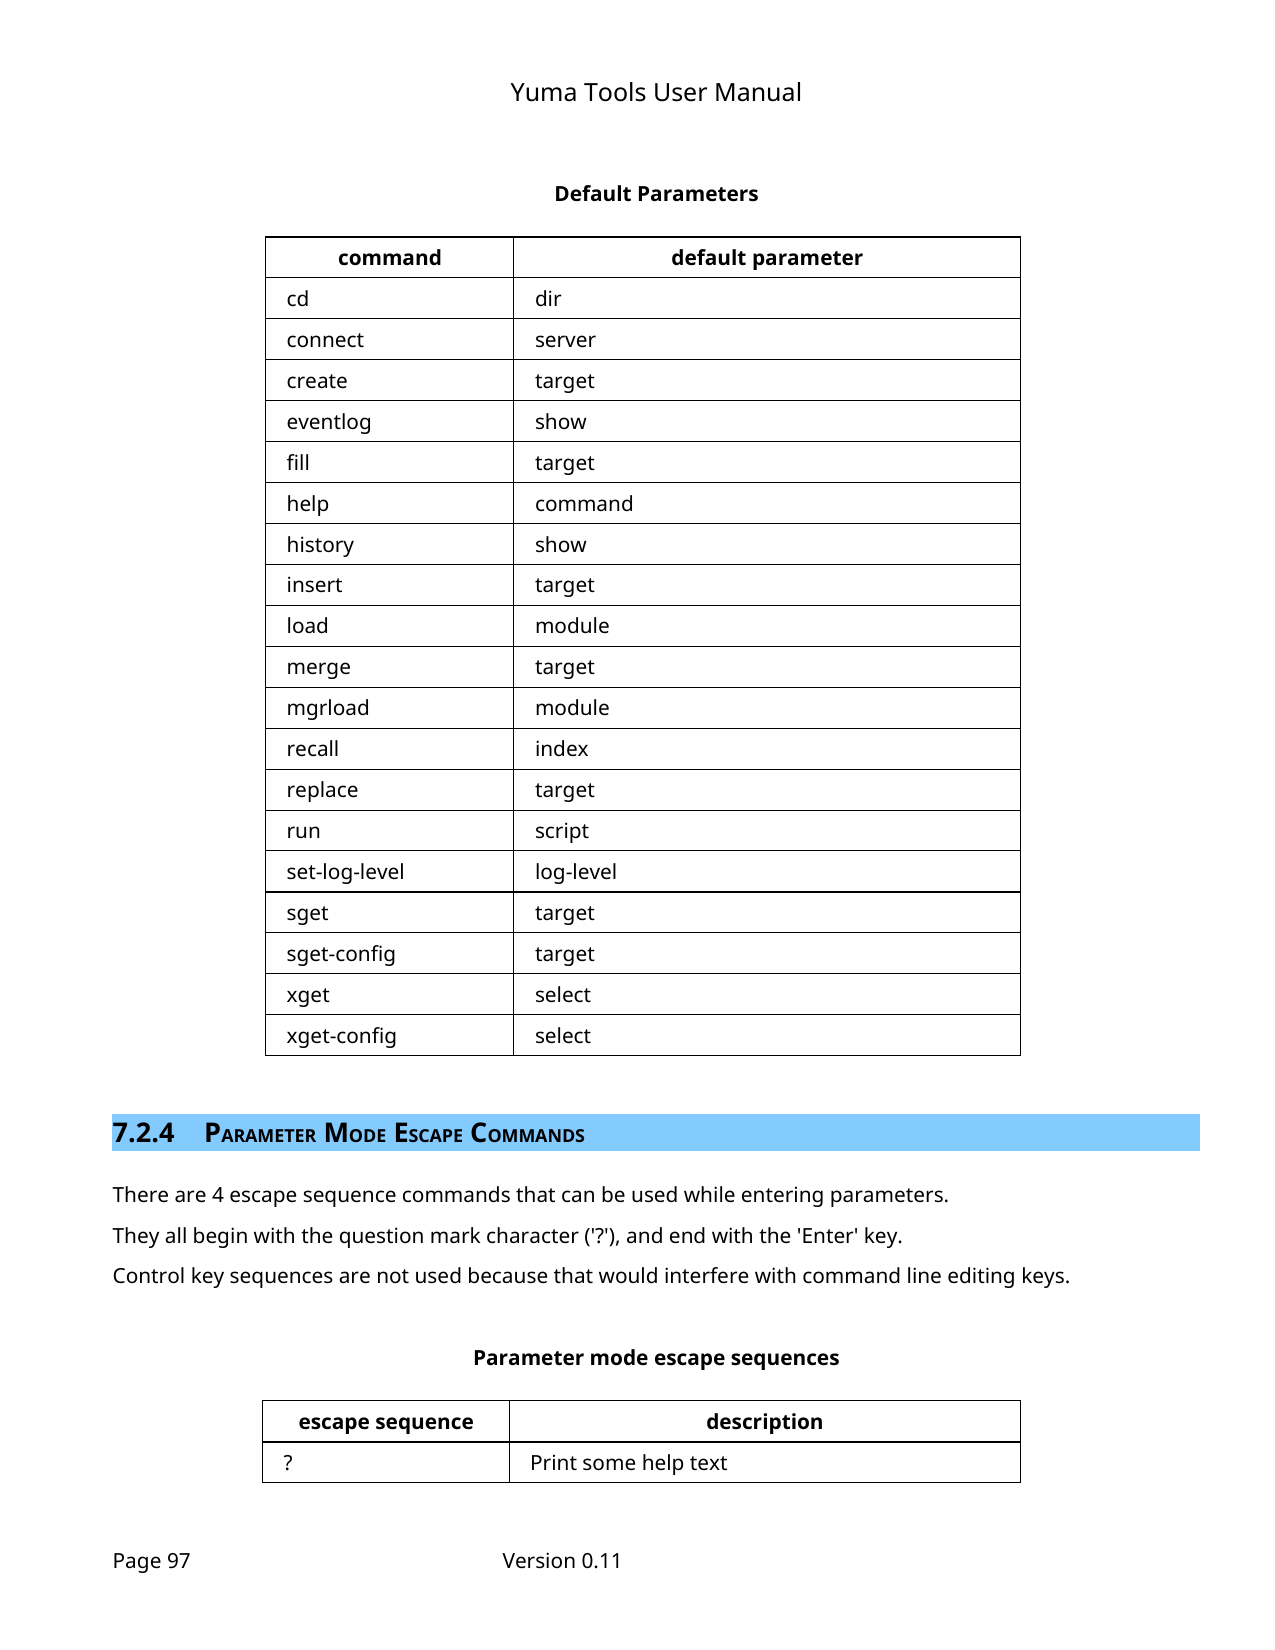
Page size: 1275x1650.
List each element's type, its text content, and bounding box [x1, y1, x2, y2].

table_cell script [514, 811, 1020, 850]
table_cell log-level [514, 851, 1020, 891]
table_cell show [514, 401, 1020, 441]
table_cell target [514, 442, 1020, 482]
table_cell replace [266, 770, 513, 809]
table_cell recall [266, 729, 513, 768]
table_cell cd [266, 278, 513, 318]
table_cell eventlog [266, 401, 513, 441]
table_cell show [514, 524, 1020, 564]
table_cell module [514, 606, 1020, 646]
table_cell target [514, 565, 1020, 605]
table_cell target [514, 893, 1020, 932]
table_cell merge [266, 647, 513, 687]
table_cell dir [514, 278, 1020, 318]
text There are 4 escape sequence commands that can be used while entering parameters. [112, 1180, 1200, 1208]
table_cell Print some help text [510, 1443, 1020, 1482]
table_cell fill [266, 442, 513, 482]
table_cell ? [263, 1443, 509, 1482]
table_cell run [266, 811, 513, 850]
table_cell target [514, 647, 1020, 687]
subtitle Parameter mode escape sequences [127, 1343, 1185, 1372]
table_cell command [514, 483, 1020, 523]
table_cell mgrload [266, 688, 513, 728]
text Control key sequences are not used because that would interfere with command line editing keys. [112, 1262, 1200, 1290]
table_header escape sequence [263, 1401, 509, 1441]
table_cell sget-config [266, 933, 513, 973]
table_cell module [514, 688, 1020, 728]
table_cell create [266, 360, 513, 400]
table_cell help [266, 483, 513, 523]
table_header command [266, 238, 513, 277]
table_cell server [514, 319, 1020, 359]
table_header default parameter [514, 238, 1020, 277]
table_cell select [514, 1015, 1020, 1055]
table_cell set-log-level [266, 851, 513, 891]
table_cell xget-config [266, 1015, 513, 1055]
table_cell load [266, 606, 513, 646]
table_cell index [514, 729, 1020, 768]
table_cell target [514, 360, 1020, 400]
subtitle Default Parameters [127, 179, 1185, 208]
table_cell target [514, 770, 1020, 809]
table_cell target [514, 933, 1020, 973]
table_cell history [266, 524, 513, 564]
subtitle Parameter Mode Escape Commands [112, 1114, 1200, 1151]
table_cell xget [266, 974, 513, 1014]
table_cell sget [266, 893, 513, 932]
table_cell select [514, 974, 1020, 1014]
table_cell connect [266, 319, 513, 359]
table_cell insert [266, 565, 513, 605]
table_header description [510, 1401, 1020, 1441]
text They all begin with the question mark character ('?'), and end with the 'Enter' key. [112, 1221, 1200, 1249]
